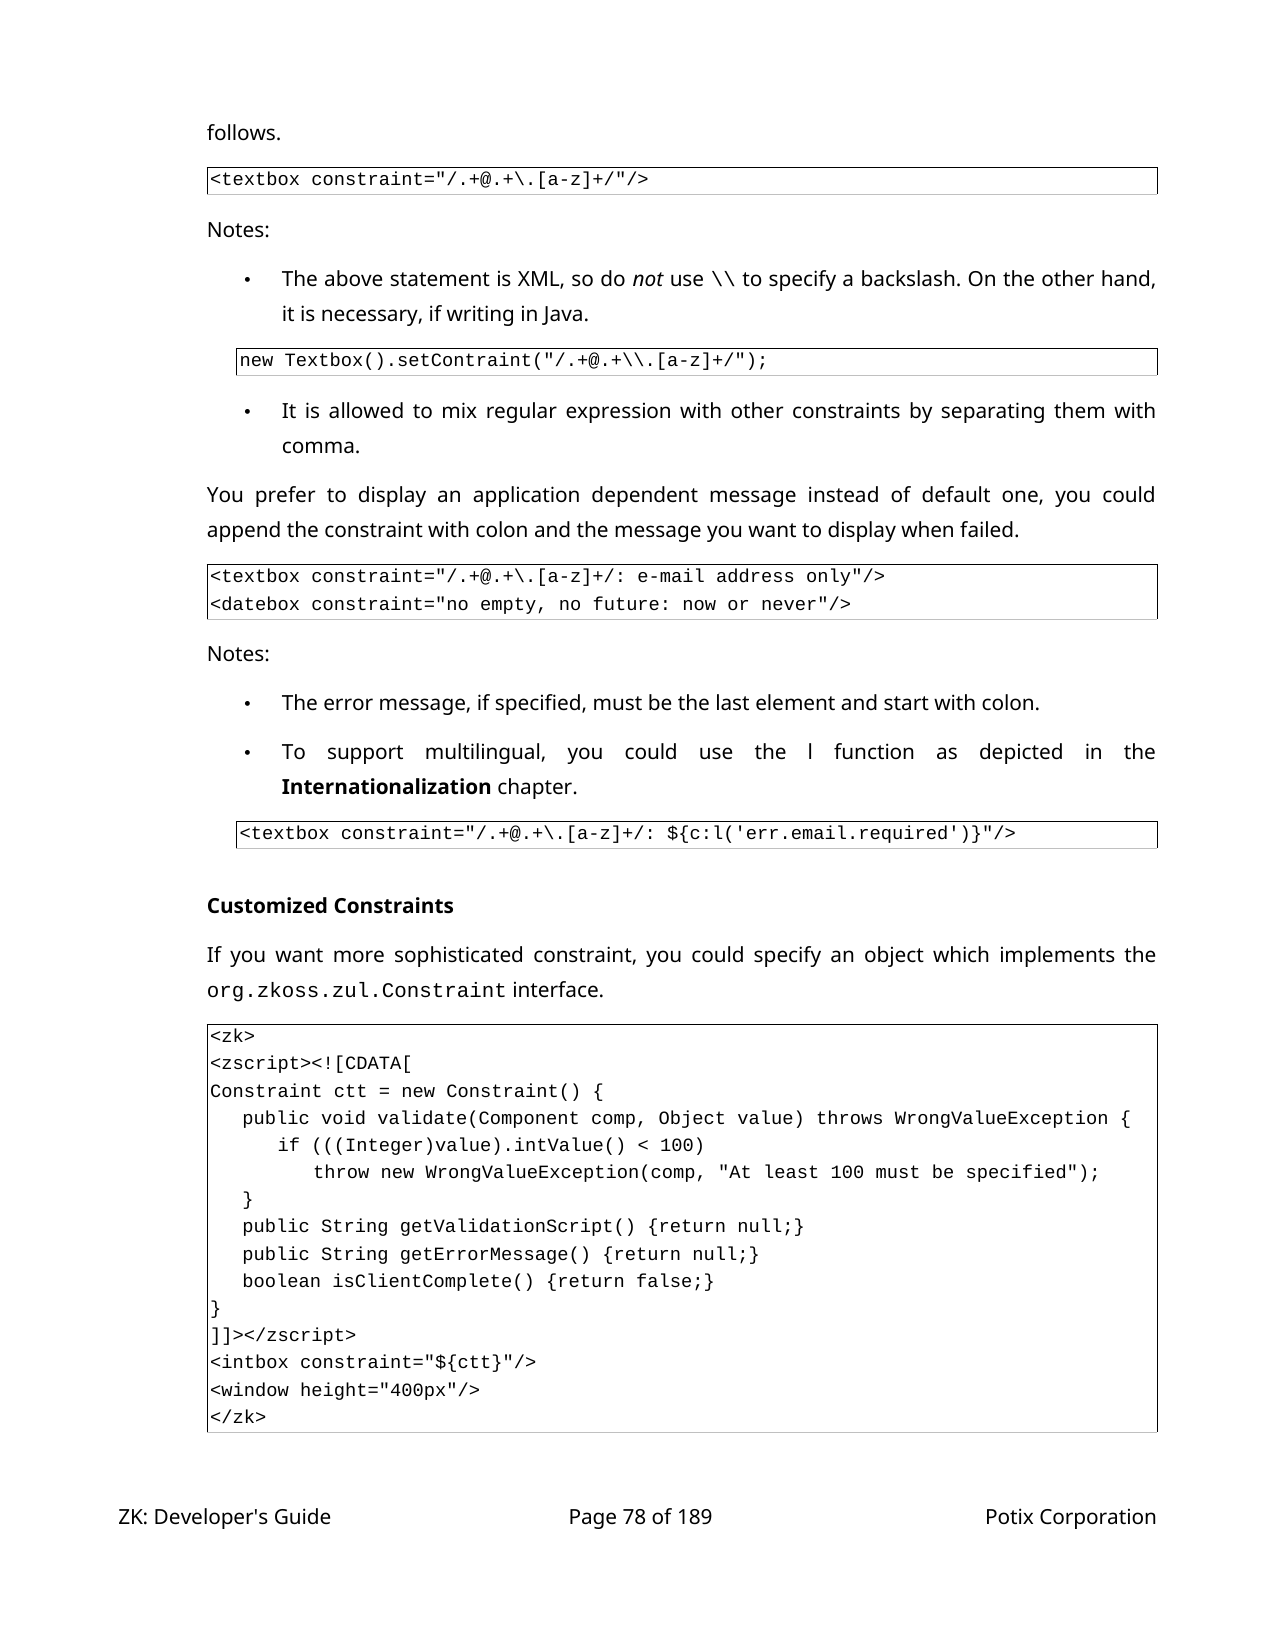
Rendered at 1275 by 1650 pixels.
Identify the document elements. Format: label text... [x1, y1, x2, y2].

text public void validate(Component comp, Object value) throws WrongValueException { [208, 1106, 1157, 1130]
text } [208, 1187, 1157, 1211]
text public String getValidationScript() {return null;} [208, 1214, 1157, 1239]
text </zk> [208, 1405, 1157, 1432]
text new Textbox().setContraint("/.+@.+\\.[a-z]+/"); [237, 349, 1157, 375]
text if (((Integer)value).intValue() < 100) [208, 1133, 1157, 1157]
text boolean isClientComplete() {return false;} [208, 1269, 1157, 1293]
text follows. [207, 118, 1157, 146]
text ]]></zscript> [208, 1323, 1157, 1347]
text Notes: [207, 639, 1157, 667]
text <zk> [208, 1025, 1157, 1048]
text <window height="400px"/> [208, 1377, 1157, 1402]
text If you want more sophisticated constraint, you could specify an object which implements the org.zkoss.zul.Constraint interface. [207, 940, 1157, 1003]
text You prefer to display an application dependent message instead of default one, you could append the constraint with colon and the message you want to display when failed. [207, 480, 1157, 543]
text <datebox constraint="no empty, no future: now or never"/> [208, 591, 1157, 619]
text Constraint ctt = new Constraint() { [208, 1078, 1157, 1103]
text } [208, 1296, 1157, 1320]
text <zscript><![CDATA[ [208, 1051, 1157, 1076]
text public String getErrorMessage() {return null;} [208, 1242, 1157, 1266]
list To support multilingual, you could use the l function as depicted in the Internationalization chapter. [244, 737, 1157, 800]
subtitle Customized Constraints [207, 891, 1157, 919]
text <textbox constraint="/.+@.+\.[a-z]+/: e-mail address only"/> [208, 565, 1157, 588]
list It is allowed to mix regular expression with other constraints by separating them with comma. [244, 396, 1157, 459]
text <textbox constraint="/.+@.+\.[a-z]+/"/> [208, 168, 1157, 194]
list The error message, if specified, must be the last element and start with colon. [244, 688, 1157, 716]
text throw new WrongValueException(comp, "At least 100 must be specified"); [208, 1160, 1157, 1184]
text <intbox constraint="${ctt}"/> [208, 1350, 1157, 1374]
text <textbox constraint="/.+@.+\.[a-z]+/: ${c:l('err.email.required')}"/> [237, 822, 1157, 848]
text Notes: [207, 215, 1157, 243]
list The above statement is XML, so do not use \\ to specify a backslash. On the other hand, it is necessary, if writing in Java. [244, 264, 1157, 327]
